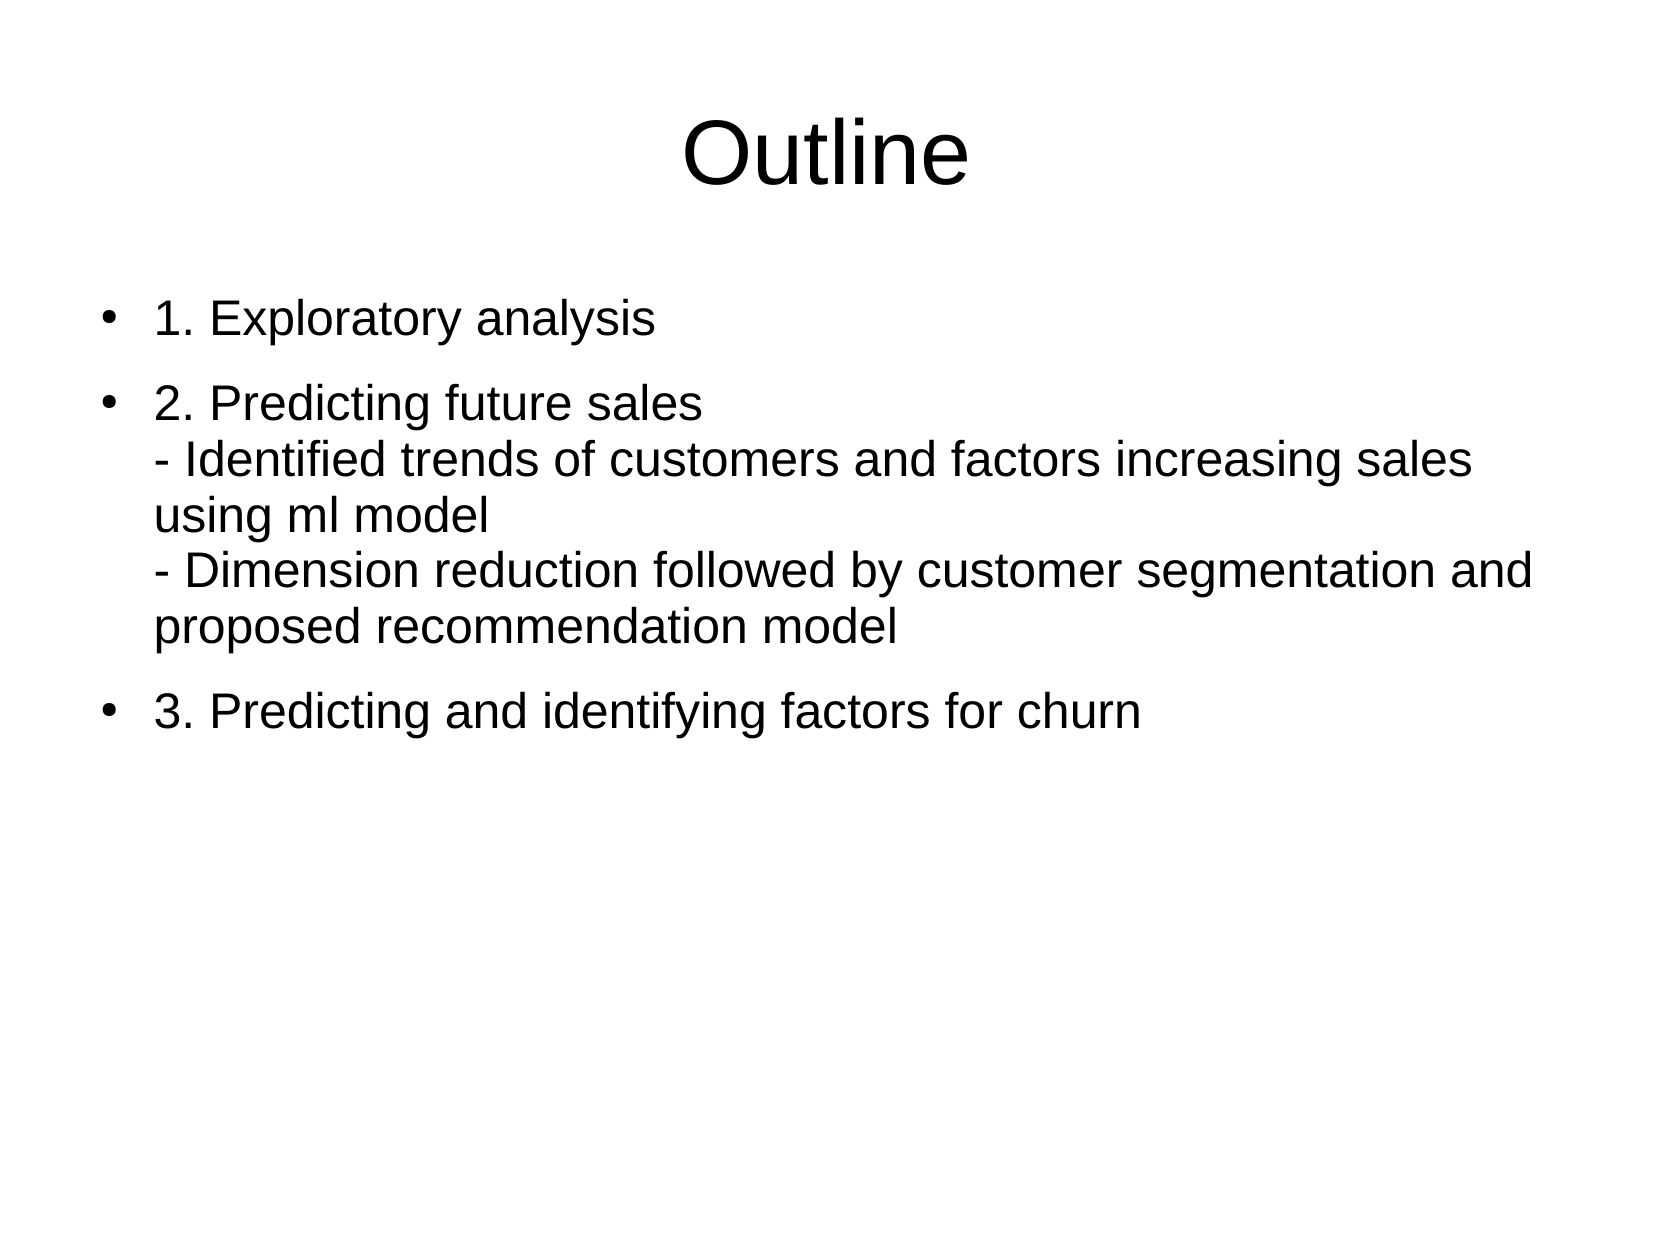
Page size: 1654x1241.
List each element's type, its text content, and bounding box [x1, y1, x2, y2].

title Outline [82, 49, 1571, 257]
list 1. Exploratory analysis 2. Predicting future sales - Identified trends of customers and factors increasing sales using ml model - Dimension reduction followed by customer segmentation and proposed recommendation model 3. Predicting and identifying factors for churn [82, 290, 1571, 1010]
